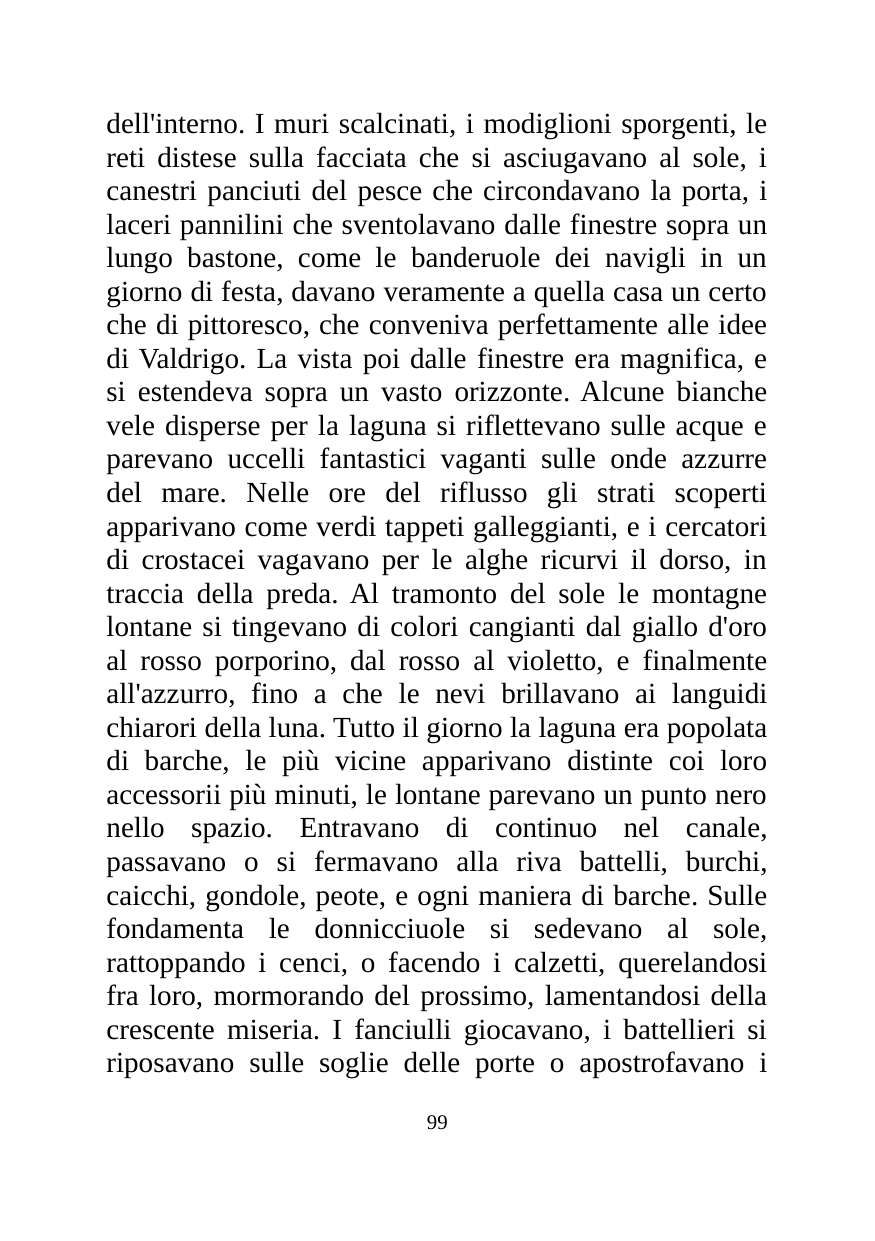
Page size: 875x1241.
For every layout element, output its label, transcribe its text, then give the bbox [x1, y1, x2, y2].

text dell'interno. I muri scalcinati, i modiglioni sporgenti, le reti distese sulla facciata che si asciugavano al sole, i canestri panciuti del pesce che circondavano la porta, i laceri pannilini che sventolavano dalle finestre sopra un lungo bastone, come le banderuole dei navigli in un giorno di festa, davano veramente a quella casa un certo che di pittoresco, che conveniva perfettamente alle idee di Valdrigo. La vista poi dalle finestre era magnifica, e si estendeva sopra un vasto orizzonte. Alcune bianche vele disperse per la laguna si riflettevano sulle acque e parevano uccelli fantastici vaganti sulle onde azzurre del mare. Nelle ore del riflusso gli strati scoperti apparivano come verdi tappeti galleggianti, e i cercatori di crostacei vagavano per le alghe ricurvi il dorso, in traccia della preda. Al tramonto del sole le montagne lontane si tingevano di colori cangianti dal giallo d'oro al rosso porporino, dal rosso al violetto, e finalmente all'azzurro, fino a che le nevi brillavano ai languidi chiarori della luna. Tutto il giorno la laguna era popolata di barche, le più vicine apparivano distinte coi loro accessorii più minuti, le lontane parevano un punto nero nello spazio. Entravano di continuo nel canale, passavano o si fermavano alla riva battelli, burchi, caicchi, gondole, peote, e ogni maniera di barche. Sulle fondamenta le donnicciuole si sedevano al sole, rattoppando i cenci, o facendo i calzetti, querelandosi fra loro, mormorando del prossimo, lamentandosi della crescente miseria. I fanciulli giocavano, i battellieri si riposavano sulle soglie delle porte o apostrofavano i [106, 106, 768, 1079]
